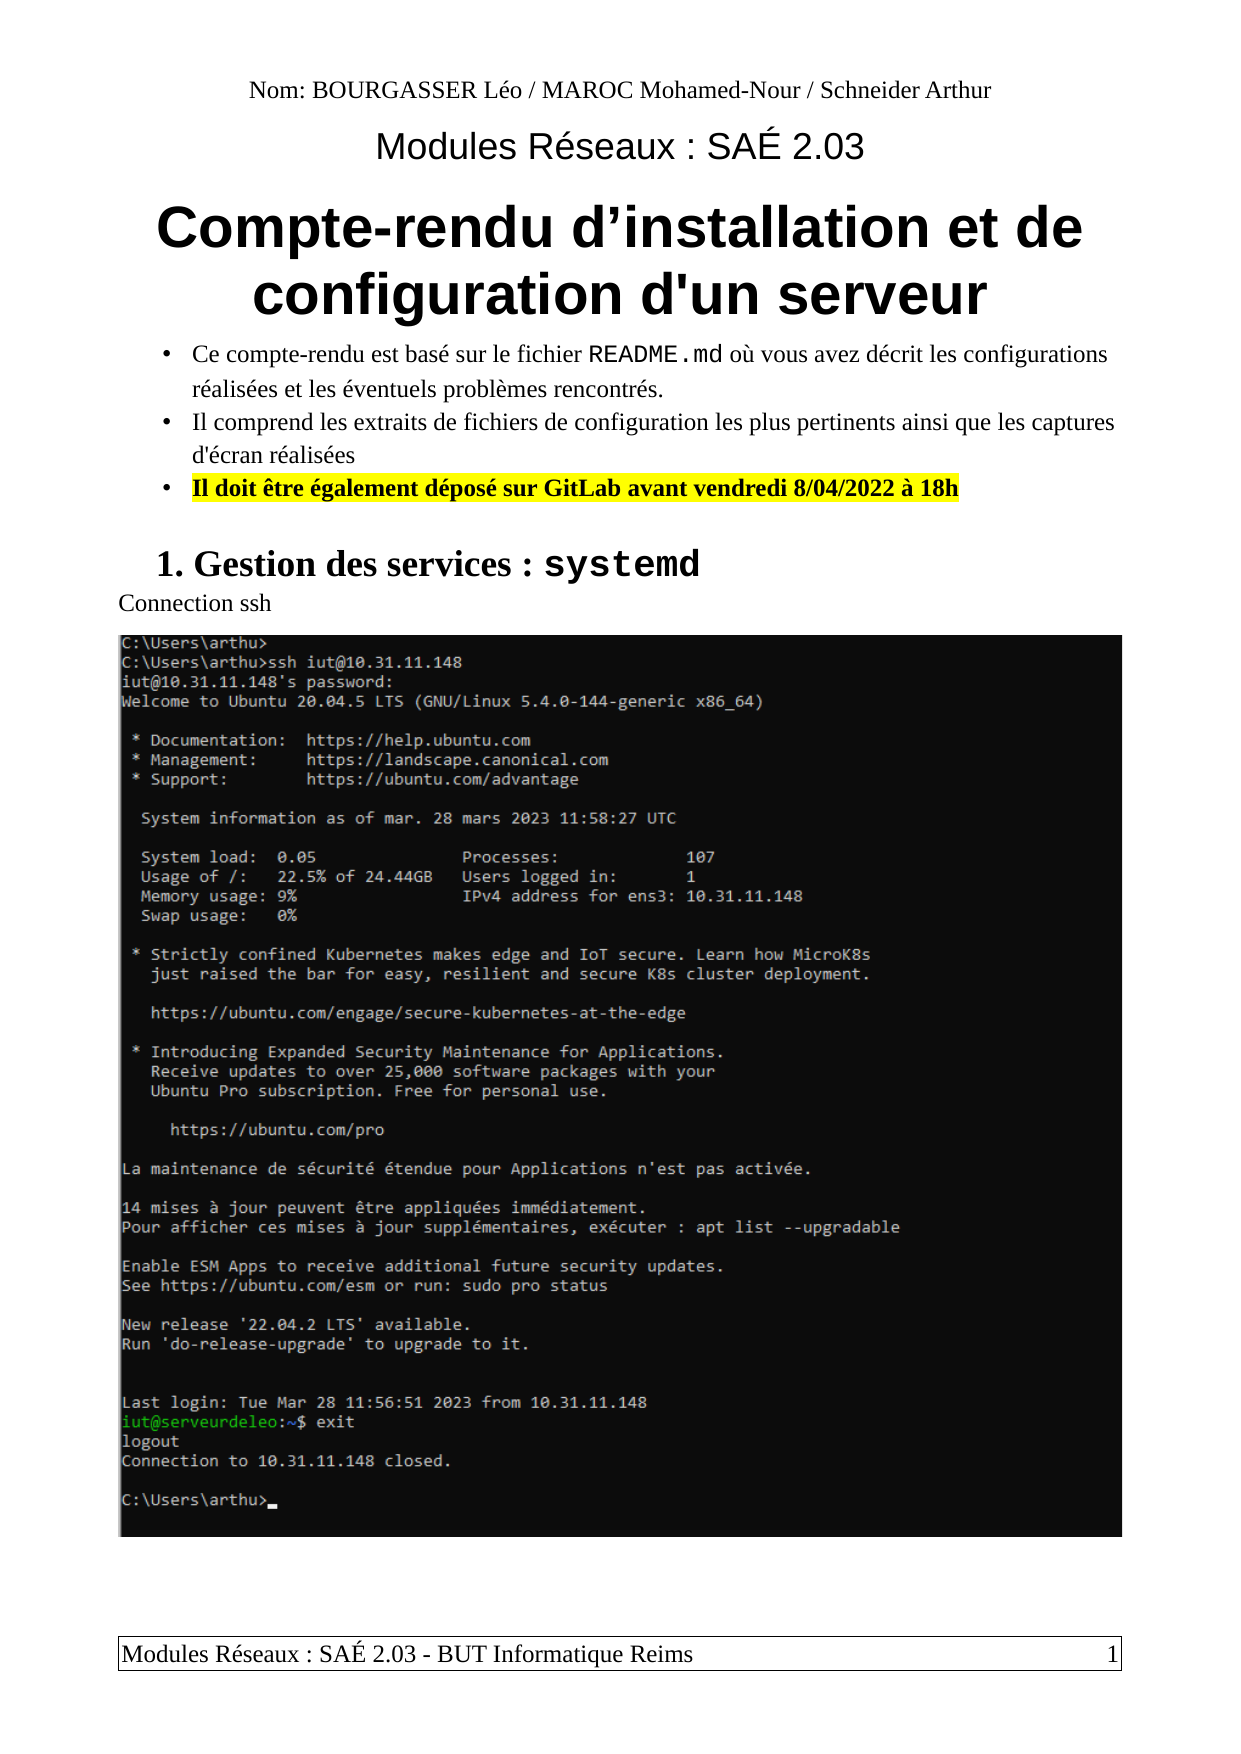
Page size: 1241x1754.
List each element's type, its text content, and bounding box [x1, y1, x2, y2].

list Gestion des services : systemd [156, 542, 1122, 588]
text Connection ssh [118, 588, 1122, 617]
text Compte-rendu d’installation et de configuration d'un serveur [118, 192, 1122, 327]
list Ce compte-rendu est basé sur le fichier README.md où vous avez décrit les configurations réalisées et les éventuels problèmes rencontrés. [162, 339, 1122, 403]
list Il comprend les extraits de fichiers de configuration les plus pertinents ainsi que les captures d'écran réalisées [162, 407, 1122, 469]
text Modules Réseaux : SAÉ 2.03 [118, 124, 1122, 167]
list Il doit être également déposé sur GitLab avant vendredi 8/04/2022 à 18h [162, 473, 1122, 502]
